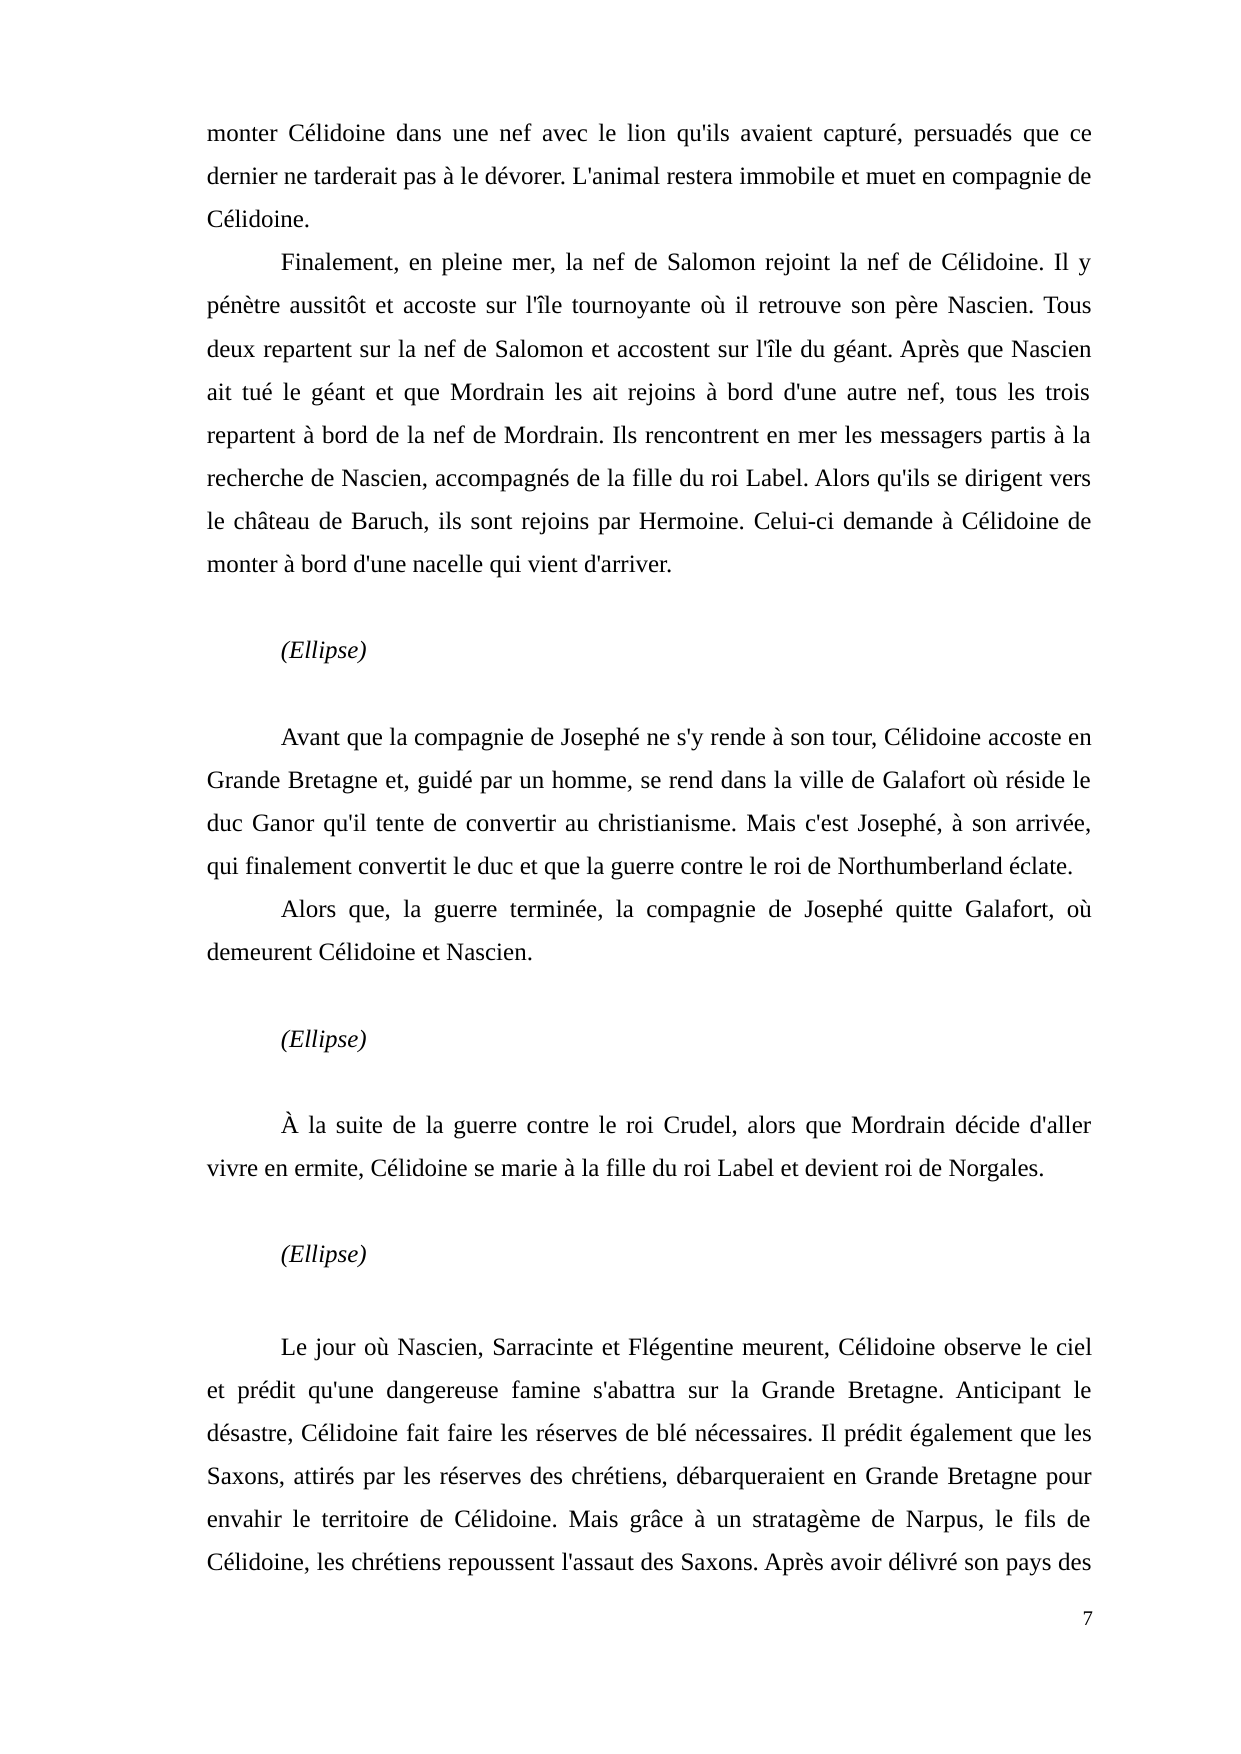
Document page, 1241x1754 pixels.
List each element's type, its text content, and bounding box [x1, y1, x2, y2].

text (Ellipse) [207, 1239, 1093, 1268]
text (Ellipse) [207, 1024, 1093, 1052]
text Le jour où Nascien, Sarracinte et Flégentine meurent, Célidoine observe le ciel et prédit qu'une dangereuse famine s'abattra sur la Grande Bretagne. Anticipant le désastre, Célidoine fait faire les réserves de blé nécessaires. Il prédit également que les Saxons, attirés par les réserves des chrétiens, débarqueraient en Grande Bretagne pour envahir le territoire de Célidoine. Mais grâce à un stratagème de Narpus, le fils de Célidoine, les chrétiens repoussent l'assaut des Saxons. Après avoir délivré son pays des [207, 1332, 1093, 1576]
text Alors que, la guerre terminée, la compagnie de Josephé quitte Galafort, où demeurent Célidoine et Nascien. [207, 894, 1093, 966]
text À la suite de la guerre contre le roi Crudel, alors que Mordrain décide d'aller vivre en ermite, Célidoine se marie à la fille du roi Label et devient roi de Norgales. [207, 1110, 1093, 1182]
text Avant que la compagnie de Josephé ne s'y rende à son tour, Célidoine accoste en Grande Bretagne et, guidé par un homme, se rend dans la ville de Galafort où réside le duc Ganor qu'il tente de convertir au christianisme. Mais c'est Josephé, à son arrivée, qui finalement convertit le duc et que la guerre contre le roi de Northumberland éclate. [207, 722, 1093, 880]
text Finalement, en pleine mer, la nef de Salomon rejoint la nef de Célidoine. Il y pénètre aussitôt et accoste sur l'île tournoyante où il retrouve son père Nascien. Tous deux repartent sur la nef de Salomon et accostent sur l'île du géant. Après que Nascien ait tué le géant et que Mordrain les ait rejoins à bord d'une autre nef, tous les trois repartent à bord de la nef de Mordrain. Ils rencontrent en mer les messagers partis à la recherche de Nascien, accompagnés de la fille du roi Label. Alors qu'ils se dirigent vers le château de Baruch, ils sont rejoins par Hermoine. Celui-ci demande à Célidoine de monter à bord d'une nacelle qui vient d'arriver. [207, 247, 1093, 578]
text (Ellipse) [207, 636, 1093, 664]
text monter Célidoine dans une nef avec le lion qu'ils avaient capturé, persuadés que ce dernier ne tarderait pas à le dévorer. L'animal restera immobile et muet en compagnie de Célidoine. [207, 118, 1093, 233]
